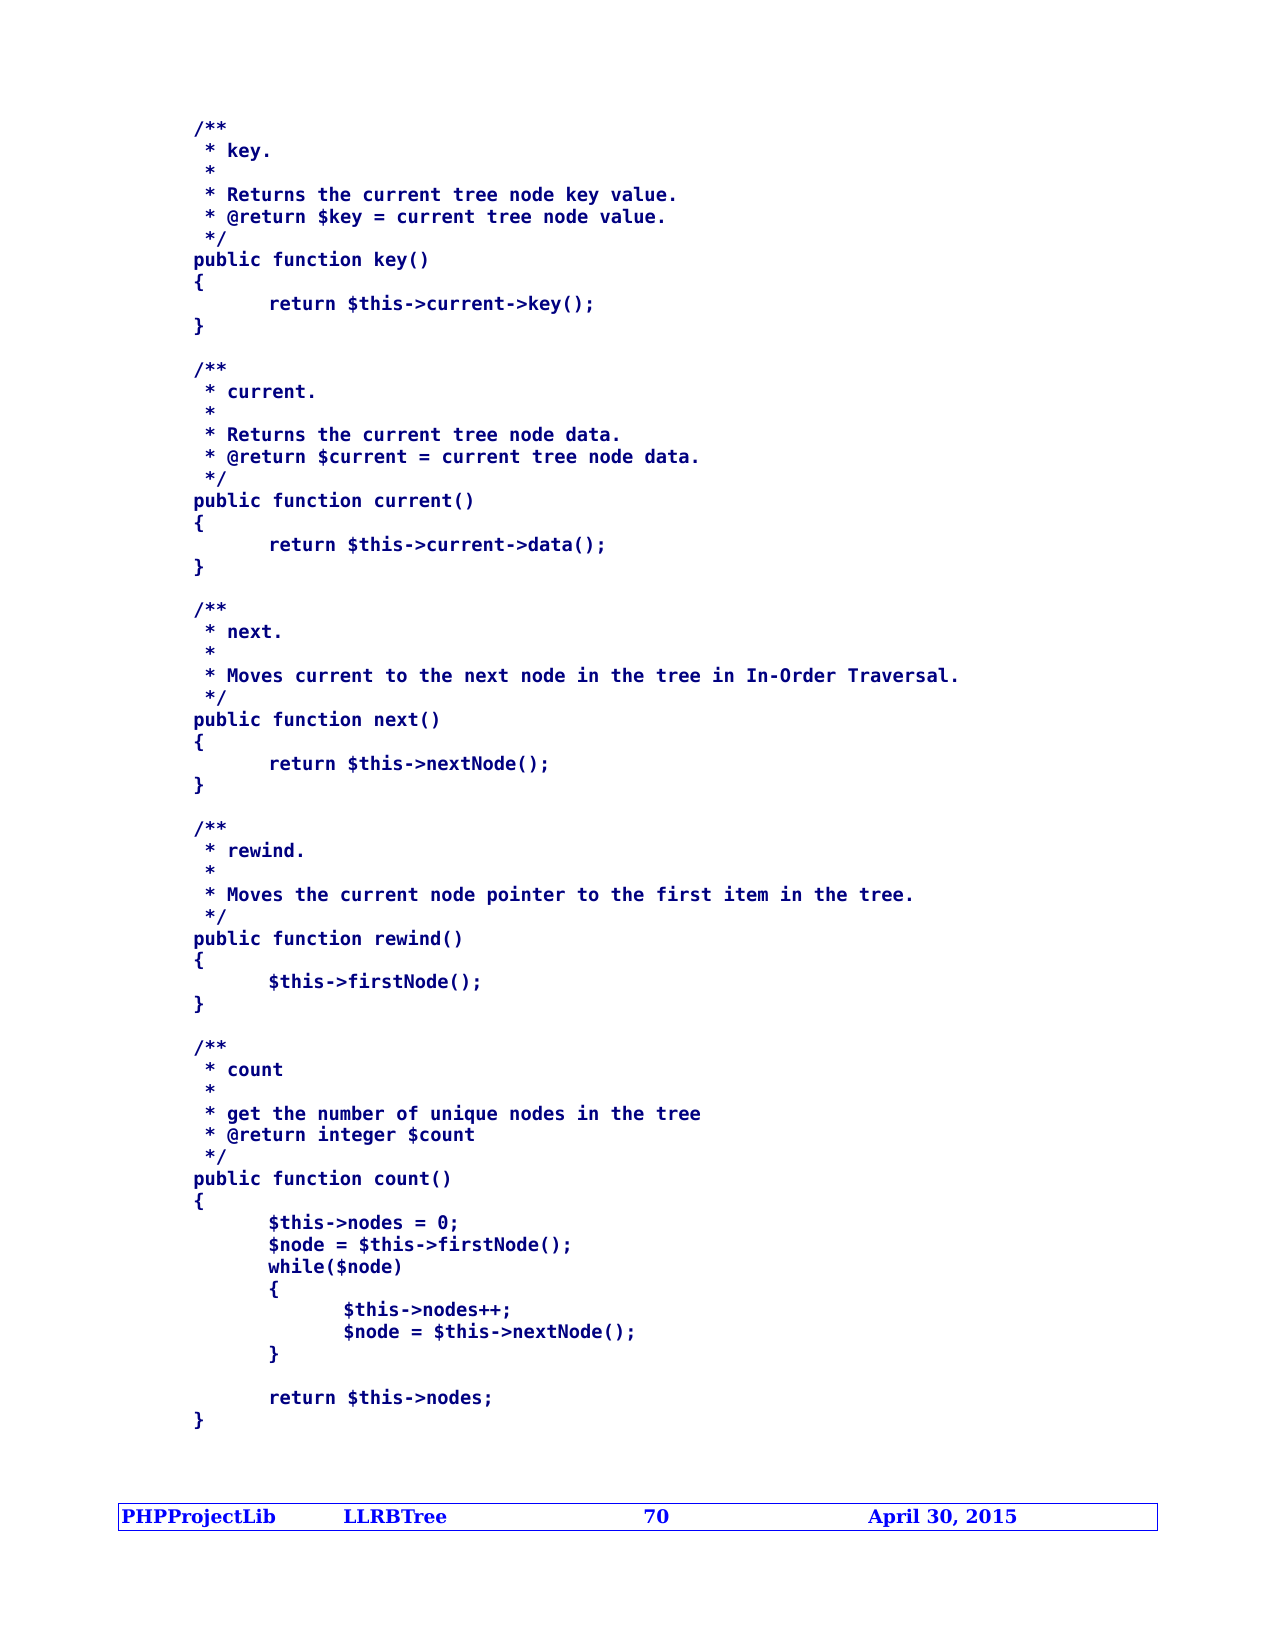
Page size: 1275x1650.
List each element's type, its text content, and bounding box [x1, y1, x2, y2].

list * [136, 402, 1157, 424]
list } [136, 1409, 1157, 1431]
list $this->nodes++; [136, 1299, 1157, 1321]
list $this->nodes = 0; [136, 1212, 1157, 1234]
list * [136, 162, 1157, 184]
list * [136, 1081, 1157, 1102]
list * Moves current to the next node in the tree in In-Order Traversal. [136, 665, 1157, 687]
list return $this->current->key(); [136, 293, 1157, 315]
list { [136, 512, 1157, 534]
list } [136, 556, 1157, 577]
list while($node) [136, 1256, 1157, 1277]
list { [136, 271, 1157, 293]
list public function count() [136, 1168, 1157, 1190]
list * key. [136, 140, 1157, 162]
list * Returns the current tree node key value. [136, 184, 1157, 206]
list */ [136, 1146, 1157, 1168]
list { [136, 1190, 1157, 1212]
list * get the number of unique nodes in the tree [136, 1102, 1157, 1124]
list */ [136, 687, 1157, 709]
list * [136, 862, 1157, 884]
list /** [136, 599, 1157, 621]
list } [136, 315, 1157, 337]
list } [136, 774, 1157, 796]
list } [136, 1343, 1157, 1365]
list */ [136, 906, 1157, 927]
list /** [136, 118, 1157, 140]
list public function current() [136, 490, 1157, 512]
list * next. [136, 621, 1157, 643]
list /** [136, 359, 1157, 381]
list * @return integer $count [136, 1124, 1157, 1146]
list public function rewind() [136, 927, 1157, 949]
list * @return $current = current tree node data. [136, 446, 1157, 468]
list { [136, 1277, 1157, 1299]
list * Moves the current node pointer to the first item in the tree. [136, 884, 1157, 906]
list $node = $this->nextNode(); [136, 1321, 1157, 1343]
list public function next() [136, 709, 1157, 731]
list /** [136, 818, 1157, 840]
list { [136, 731, 1157, 752]
list $this->firstNode(); [136, 971, 1157, 993]
list return $this->nextNode(); [136, 752, 1157, 774]
list /** [136, 1037, 1157, 1059]
list { [136, 949, 1157, 971]
list public function key() [136, 249, 1157, 271]
list $node = $this->firstNode(); [136, 1234, 1157, 1256]
list * @return $key = current tree node value. [136, 206, 1157, 227]
list * current. [136, 381, 1157, 402]
list */ [136, 468, 1157, 490]
list return $this->current->data(); [136, 534, 1157, 556]
list * [136, 643, 1157, 665]
list } [136, 993, 1157, 1015]
list */ [136, 227, 1157, 249]
list * Returns the current tree node data. [136, 424, 1157, 446]
list * count [136, 1059, 1157, 1081]
list * rewind. [136, 840, 1157, 862]
list return $this->nodes; [136, 1387, 1157, 1409]
